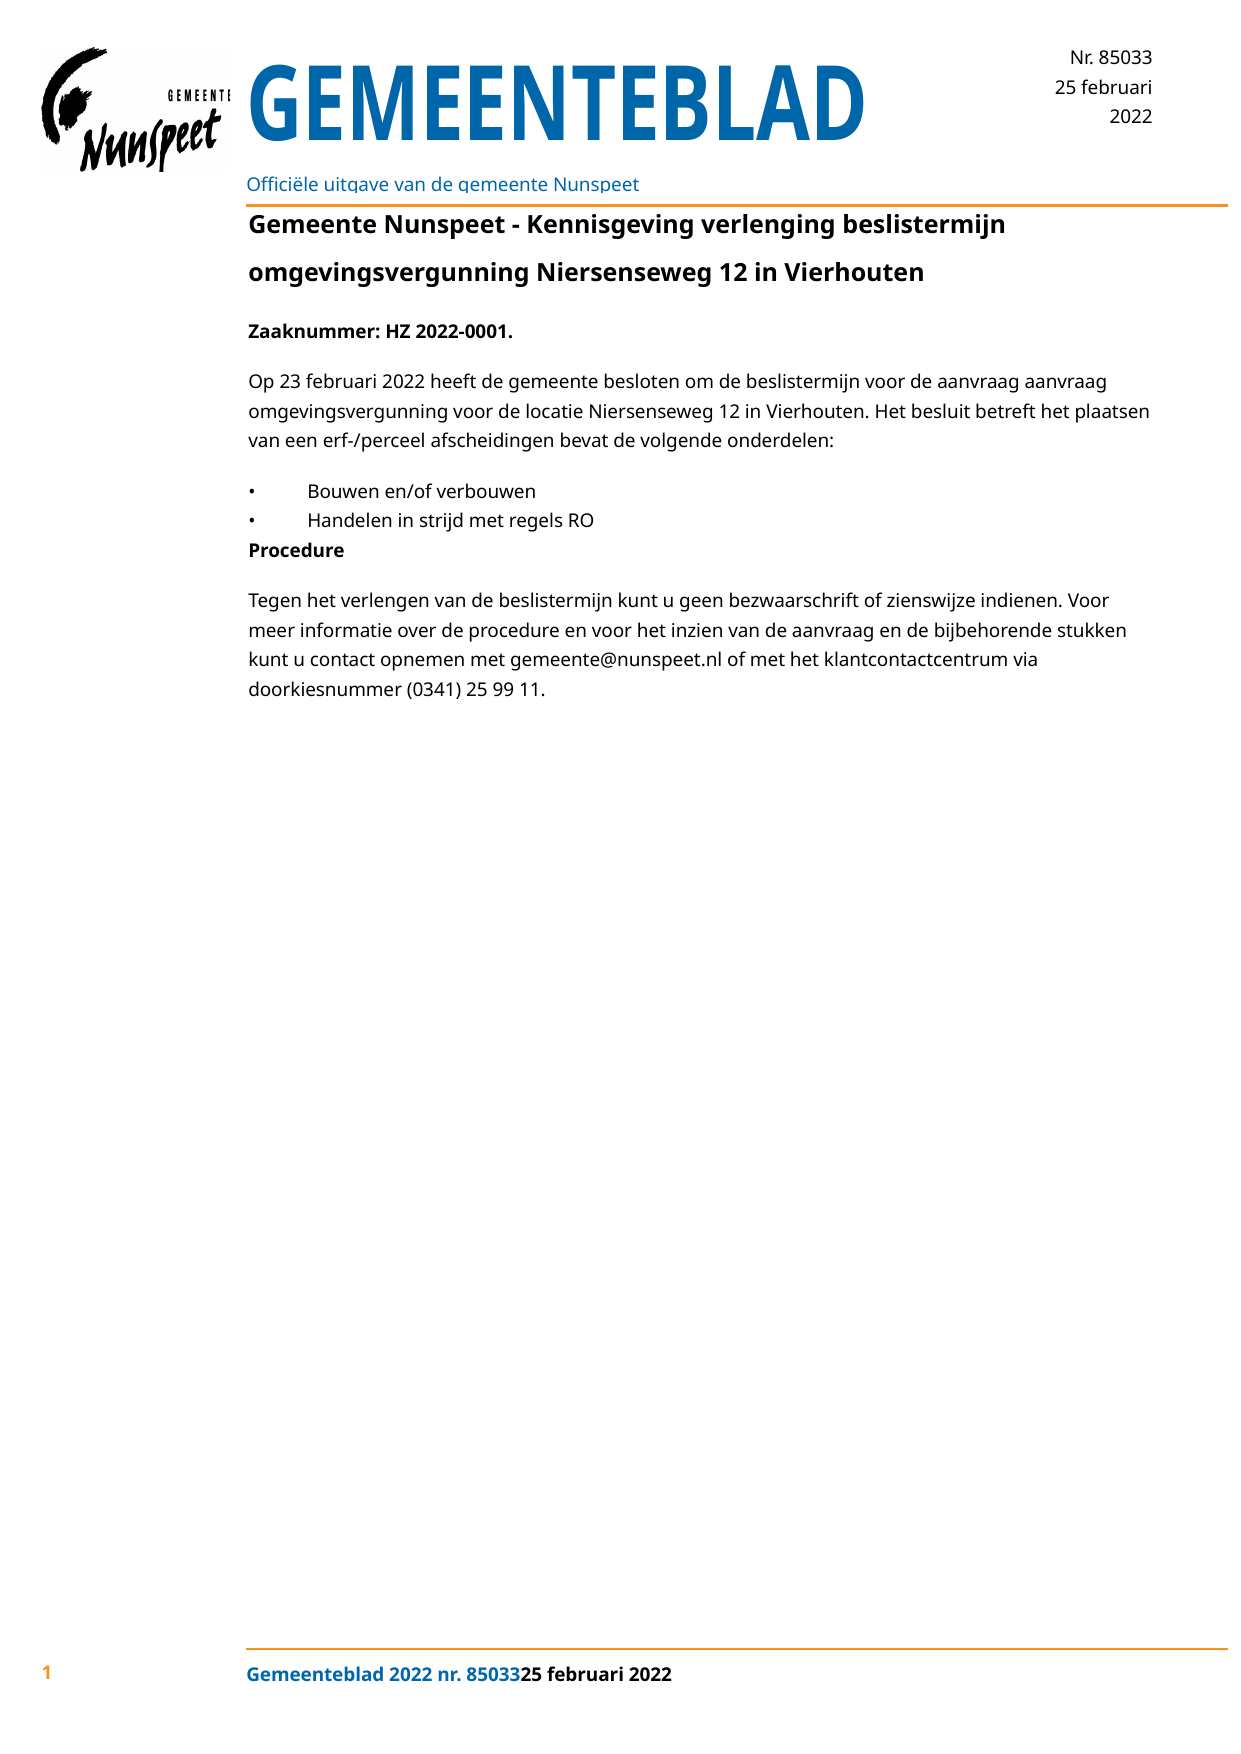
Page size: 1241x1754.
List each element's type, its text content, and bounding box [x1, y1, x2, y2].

list Handelen in strijd met regels RO [248, 507, 1152, 533]
list Bouwen en/of verbouwen [248, 478, 1152, 504]
text Zaaknummer: HZ 2022-0001. [248, 318, 1152, 344]
text Gemeente Nunspeet - Kennisgeving verlenging beslistermijn omgevingsvergunning Niersenseweg 12 in Vierhouten [248, 207, 1152, 288]
text Tegen het verlengen van de beslistermijn kunt u geen bezwaarschrift of zienswijze indienen. Voor meer informatie over de procedure en voor het inzien van de aanvraag en de bijbehorende stukken kunt u contact opnemen met gemeente@nunspeet.nl of met het klantcontactcentrum via doorkiesnummer (0341) 25 99 11. [248, 587, 1152, 702]
picture [41, 47, 231, 172]
text Op 23 februari 2022 heeft de gemeente besloten om de beslistermijn voor de aanvraag aanvraag omgevingsvergunning voor de locatie Niersenseweg 12 in Vierhouten. Het besluit betreft het plaatsen van een erf-/perceel afscheidingen bevat de volgende onderdelen: [248, 368, 1152, 453]
text Procedure [248, 537, 1152, 563]
